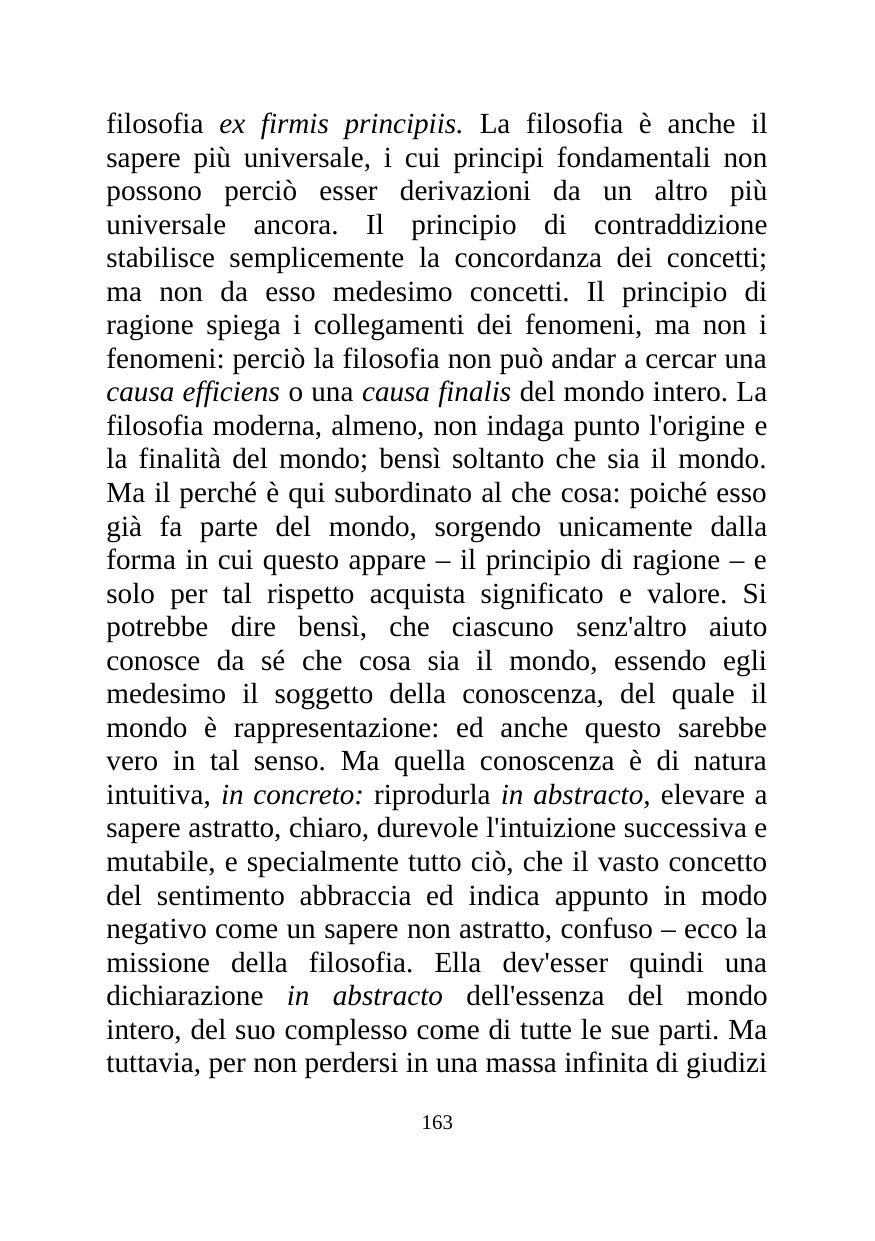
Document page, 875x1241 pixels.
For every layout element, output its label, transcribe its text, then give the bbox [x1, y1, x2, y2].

text filosofia ex firmis principiis. La filosofia è anche il sapere più universale, i cui principi fondamentali non possono perciò esser derivazioni da un altro più universale ancora. Il principio di contraddizione stabilisce semplicemente la concordanza dei concetti; ma non da esso medesimo concetti. Il principio di ragione spiega i collegamenti dei fenomeni, ma non i fenomeni: perciò la filosofia non può andar a cercar una causa efficiens o una causa finalis del mondo intero. La filosofia moderna, almeno, non indaga punto l'origine e la finalità del mondo; bensì soltanto che sia il mondo. Ma il perché è qui subordinato al che cosa: poiché esso già fa parte del mondo, sorgendo unicamente dalla forma in cui questo appare – il principio di ragione – e solo per tal rispetto acquista significato e valore. Si potrebbe dire bensì, che ciascuno senz'altro aiuto conosce da sé che cosa sia il mondo, essendo egli medesimo il soggetto della conoscenza, del quale il mondo è rappresentazione: ed anche questo sarebbe vero in tal senso. Ma quella conoscenza è di natura intuitiva, in concreto: riprodurla in abstracto, elevare a sapere astratto, chiaro, durevole l'intuizione successiva e mutabile, e specialmente tutto ciò, che il vasto concetto del sentimento abbraccia ed indica appunto in modo negativo come un sapere non astratto, confuso – ecco la missione della filosofia. Ella dev'esser quindi una dichiarazione in abstracto dell'essenza del mondo intero, del suo complesso come di tutte le sue parti. Ma tuttavia, per non perdersi in una massa infinita di giudizi [106, 106, 768, 1079]
